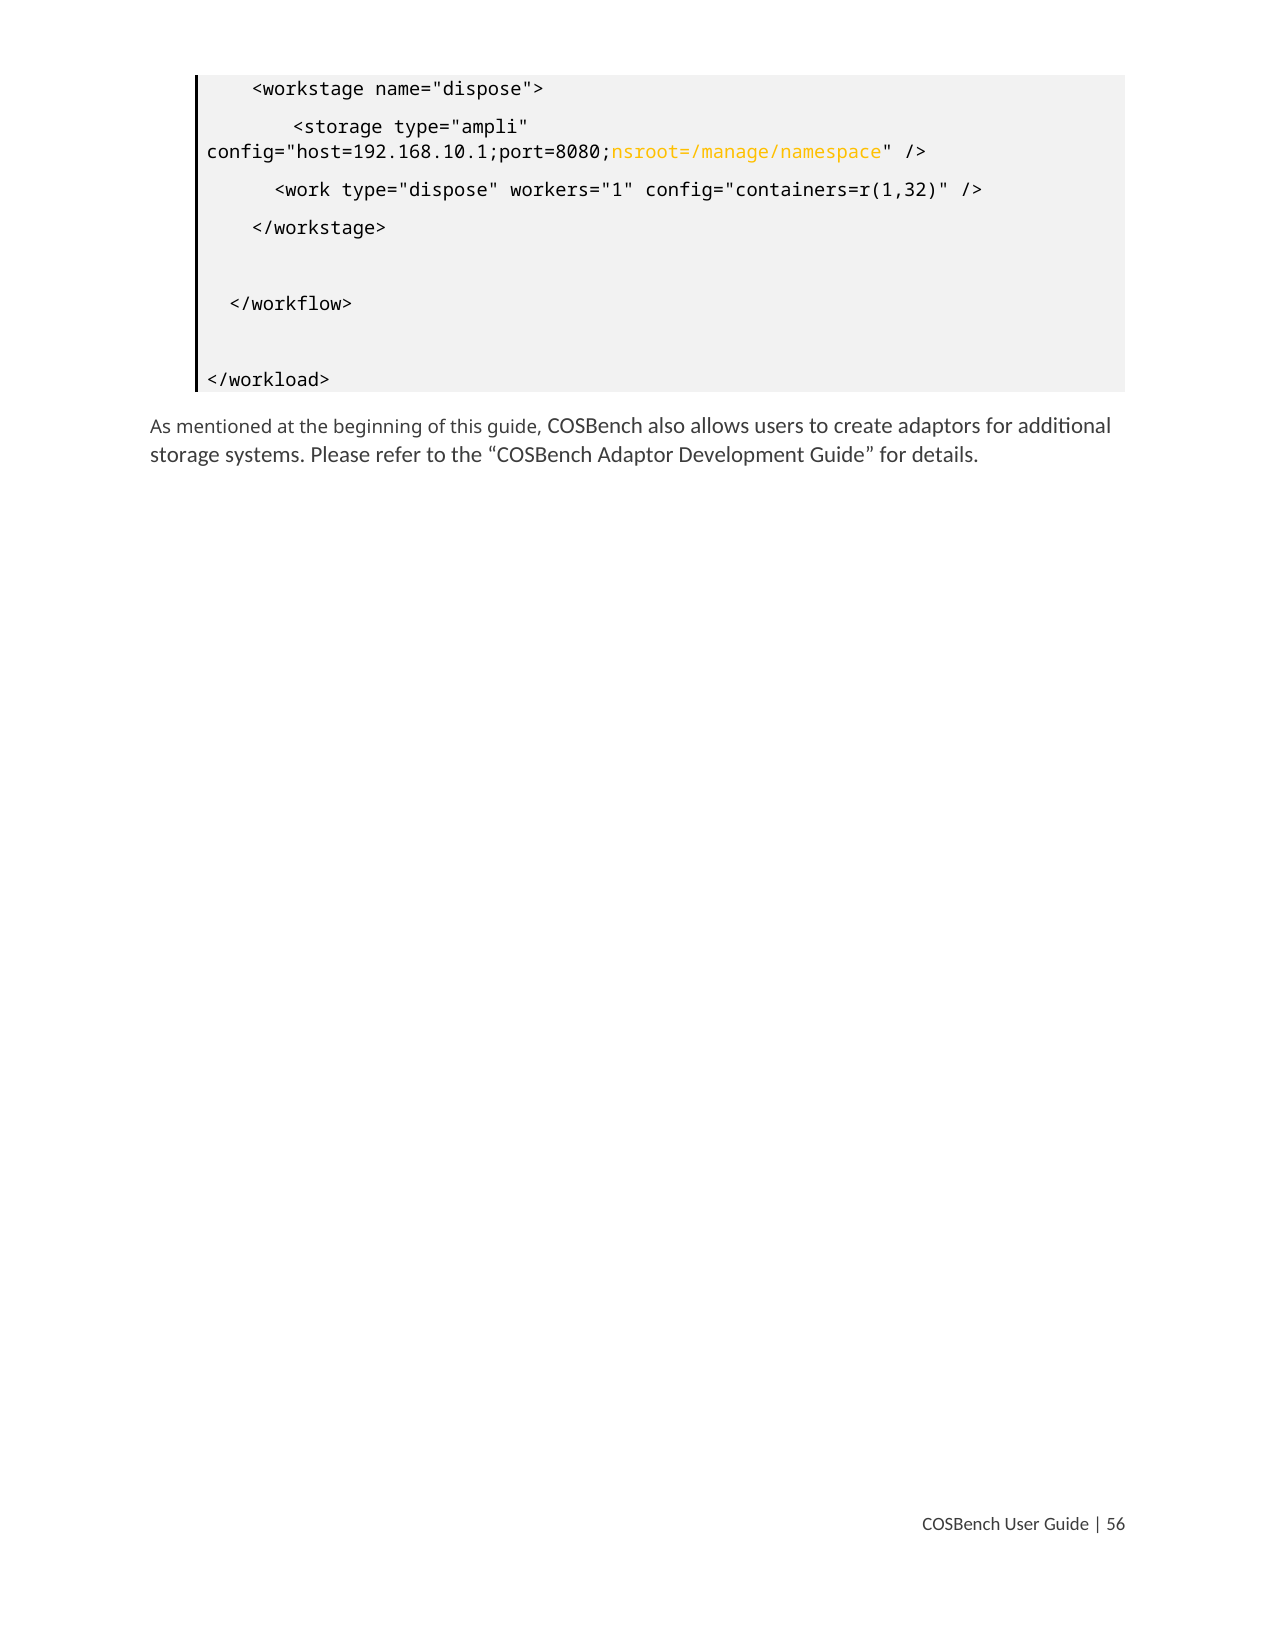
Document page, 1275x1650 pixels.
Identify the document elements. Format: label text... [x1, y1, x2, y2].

text <work type="dispose" workers="1" config="containers=r(1,32)" /> [198, 177, 1125, 202]
text <workstage name="dispose"> [198, 75, 1125, 101]
text </workstage> [198, 214, 1125, 240]
text As mentioned at the beginning of this guide, COSBench also allows users to create adaptors for additional storage systems. Please refer to the “COSBench Adaptor Development Guide” for details. [150, 411, 1125, 468]
text </workload> [198, 367, 1125, 392]
text <storage type="ampli" config="host=192.168.10.1;port=8080;nsroot=/manage/namespace" /> [198, 113, 1125, 164]
text </workflow> [198, 291, 1125, 316]
